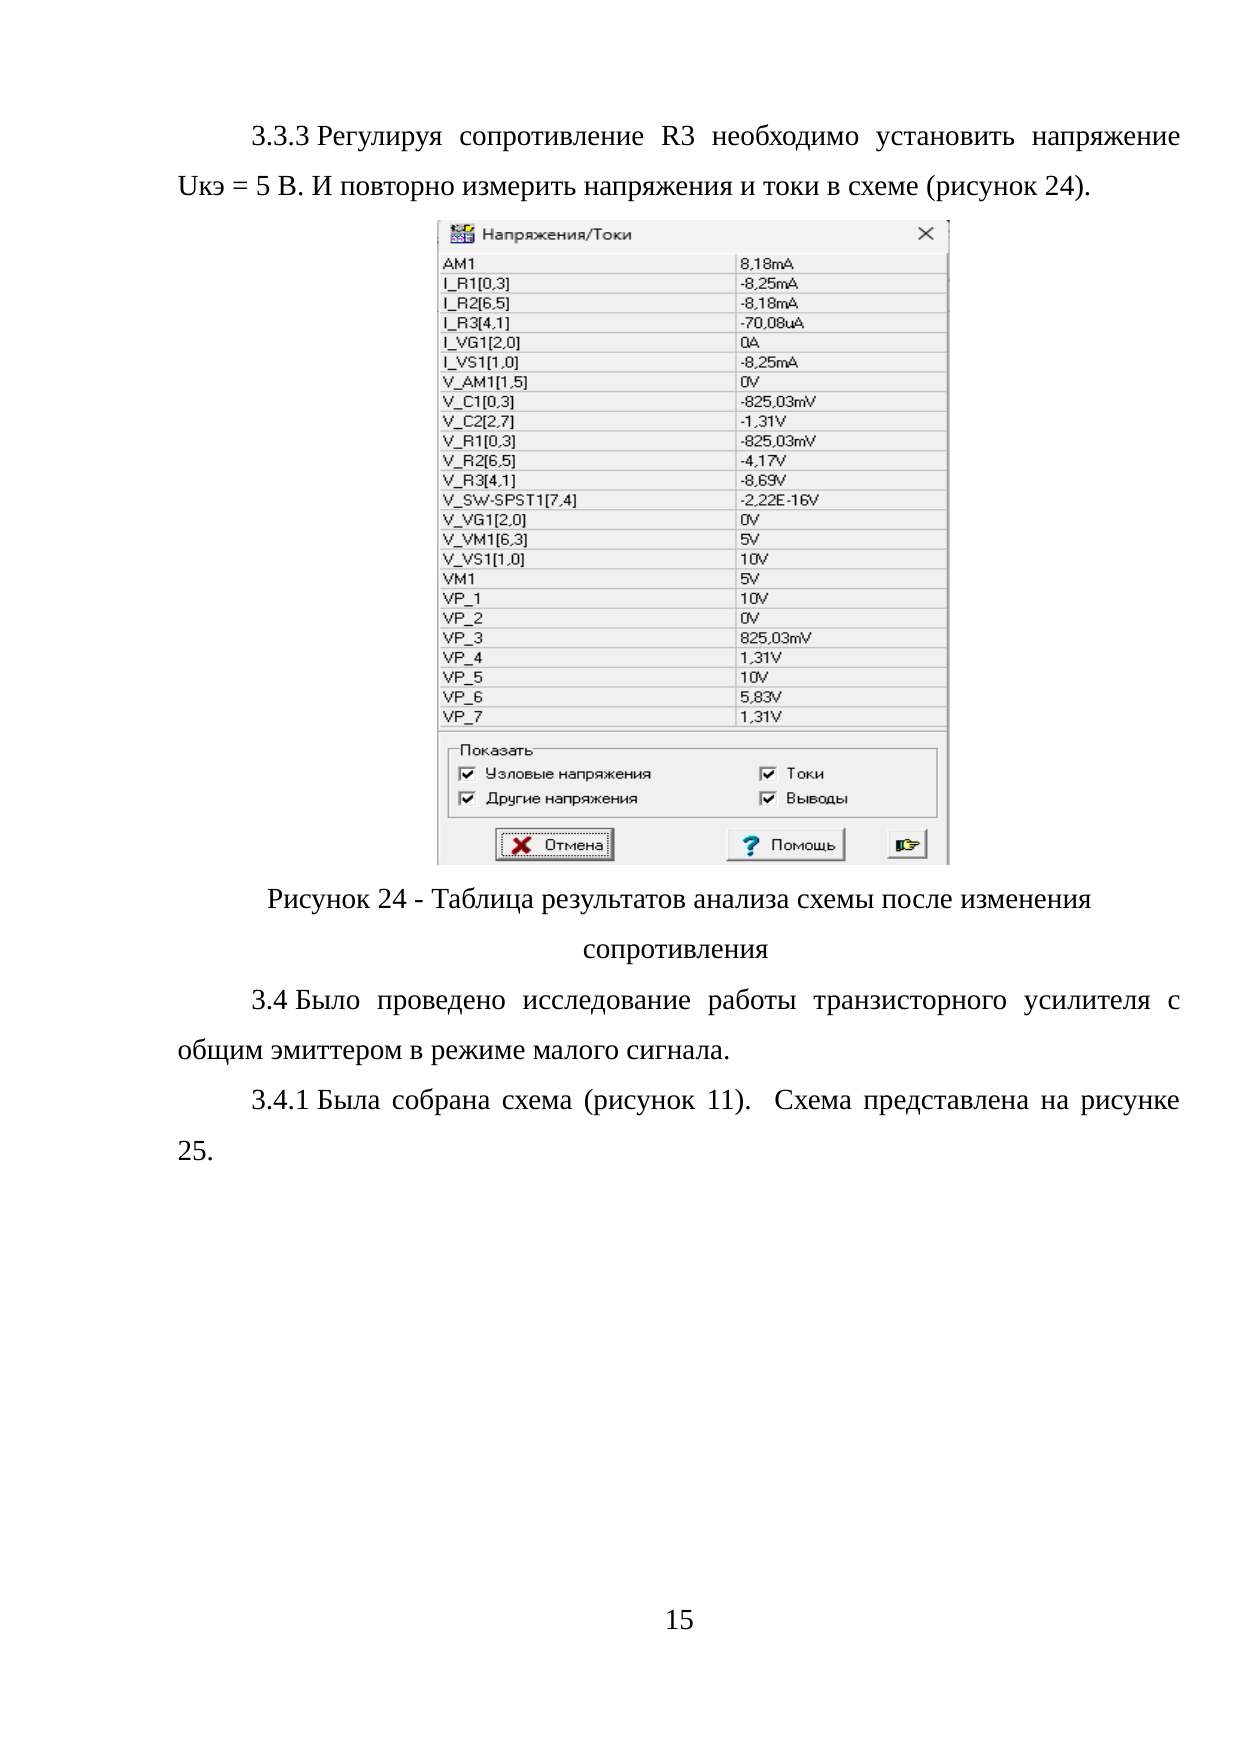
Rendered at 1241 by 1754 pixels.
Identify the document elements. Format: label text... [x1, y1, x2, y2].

picture [437, 220, 950, 865]
list Была собрана схема (рисунок 11). Схема представлена на рисунке 25. [177, 1082, 1181, 1166]
text Рисунок 24 - Таблица результатов анализа схемы после изменения сопротивления [177, 865, 1181, 965]
list Регулируя сопротивление R3 необходимо установить напряжение Uкэ = 5 В. И повторно измерить напряжения и токи в схеме (рисунок 24). [177, 118, 1181, 202]
list Было проведено исследование работы транзисторного усилителя с общим эмиттером в режиме малого сигнала. [177, 982, 1181, 1066]
